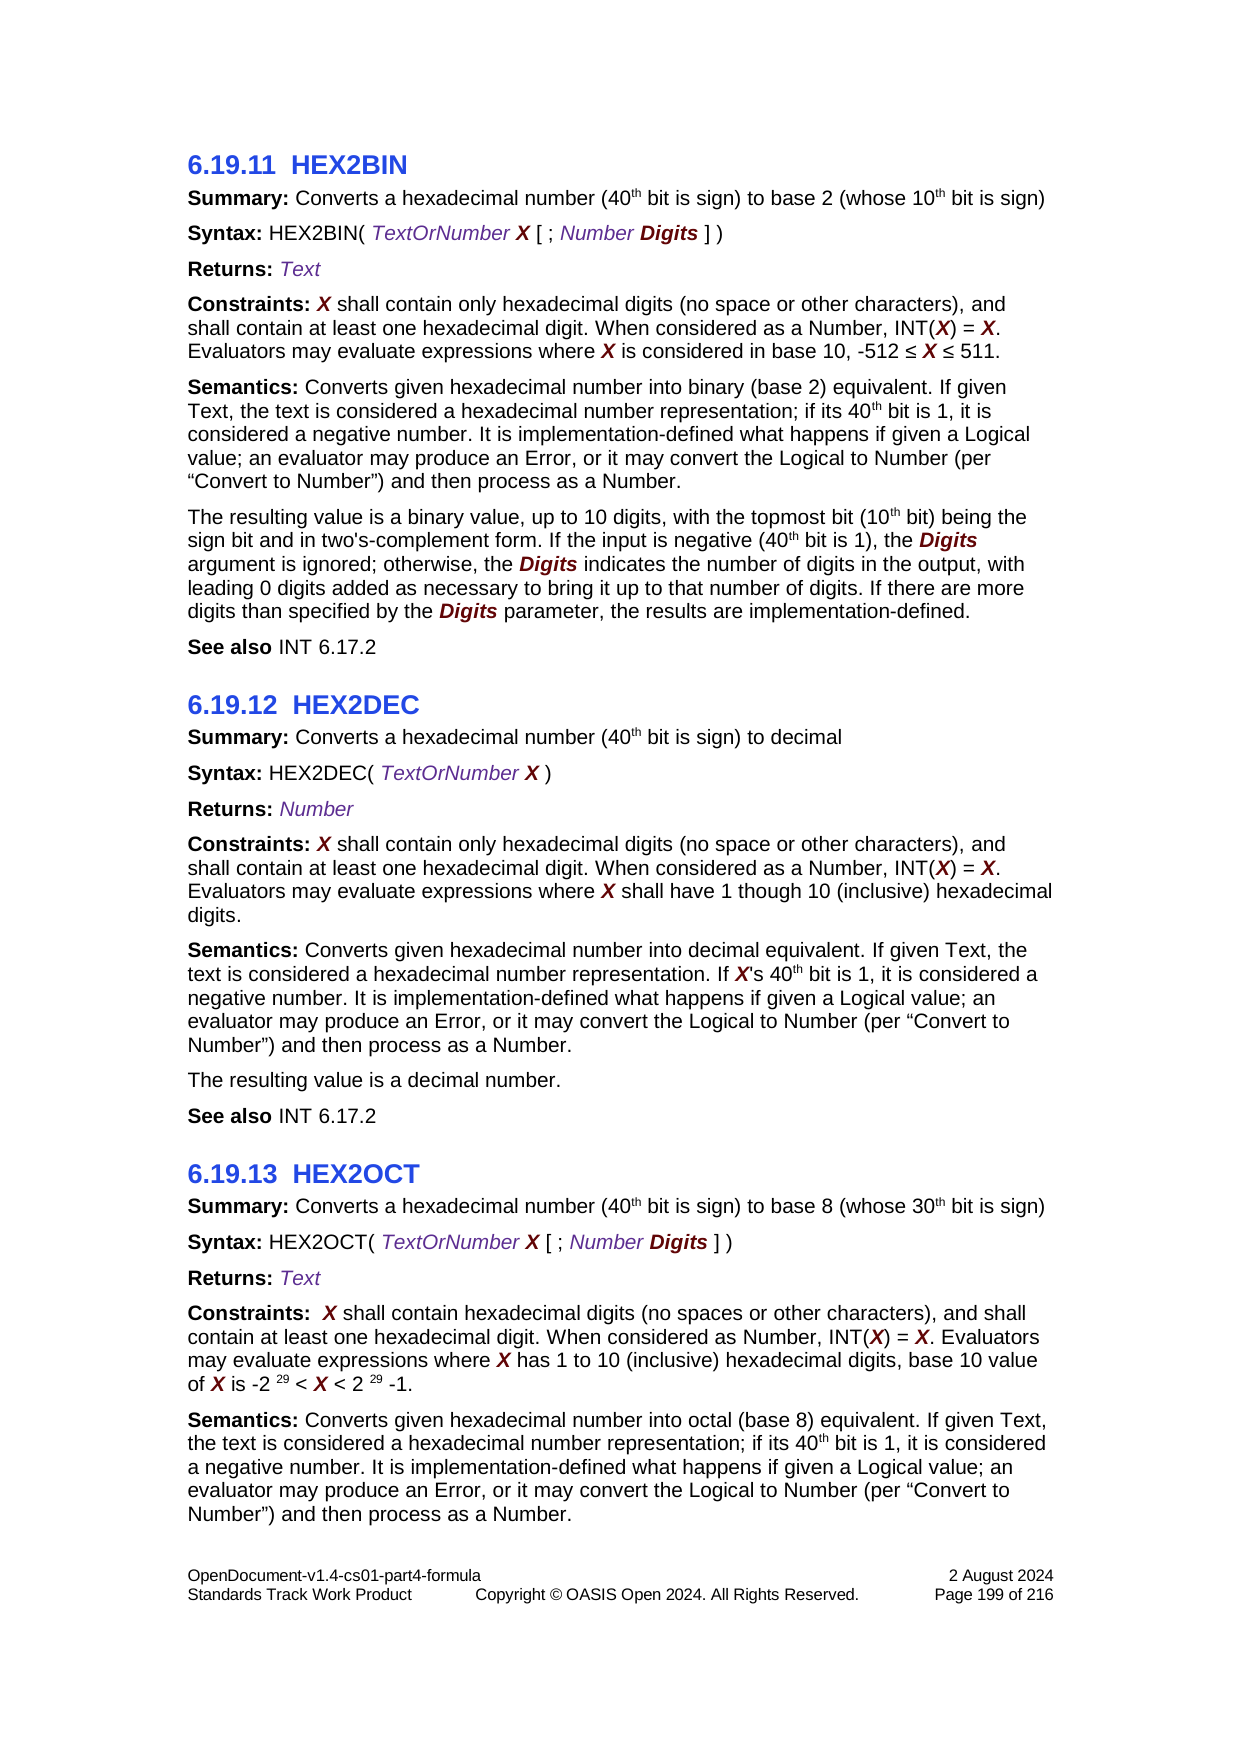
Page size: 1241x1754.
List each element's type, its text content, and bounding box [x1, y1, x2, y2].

text The resulting value is a binary value, up to 10 digits, with the topmost bit (10th bit) being the sign bit and in two's-complement form. If the input is negative (40th bit is 1), the Digits argument is ignored; otherwise, the Digits indicates the number of digits in the output, with leading 0 digits added as necessary to bring it up to that number of digits. If there are more digits than specified by the Digits parameter, the results are implementation-defined. [187, 505, 1053, 623]
text See also INT 6.17.2 [187, 1104, 1053, 1128]
text Syntax: HEX2OCT( TextOrNumber X [ ; Number Digits ] ) [187, 1231, 1053, 1254]
text Semantics: Converts given hexadecimal number into binary (base 2) equivalent. If given Text, the text is considered a hexadecimal number representation; if its 40th bit is 1, it is considered a negative number. It is implementation-defined what happens if given a Logical value; an evaluator may produce an Error, or it may convert the Logical to Number (per “Convert to Number”) and then process as a Number. [187, 376, 1053, 493]
text Semantics: Converts given hexadecimal number into octal (base 8) equivalent. If given Text, the text is considered a hexadecimal number representation; if its 40th bit is 1, it is considered a negative number. It is implementation-defined what happens if given a Logical value; an evaluator may produce an Error, or it may convert the Logical to Number (per “Convert to Number”) and then process as a Number. [187, 1408, 1053, 1526]
text Constraints: X shall contain hexadecimal digits (no spaces or other characters), and shall contain at least one hexadecimal digit. When considered as Number, INT(X) = X. Evaluators may evaluate expressions where X has 1 to 10 (inclusive) hexadecimal digits, base 10 value of X is -2 29 < X < 2 29 -1. [187, 1302, 1053, 1396]
subtitle HEX2DEC [187, 690, 1053, 720]
text Returns: Text [187, 257, 1053, 281]
text Semantics: Converts given hexadecimal number into decimal equivalent. If given Text, the text is considered a hexadecimal number representation. If X's 40th bit is 1, it is considered a negative number. It is implementation-defined what happens if given a Logical value; an evaluator may produce an Error, or it may convert the Logical to Number (per “Convert to Number”) and then process as a Number. [187, 939, 1053, 1057]
text Summary: Converts a hexadecimal number (40th bit is sign) to base 8 (whose 30th bit is sign) [187, 1195, 1053, 1218]
text Returns: Number [187, 797, 1053, 821]
subtitle HEX2OCT [187, 1159, 1053, 1189]
text Syntax: HEX2BIN( TextOrNumber X [ ; Number Digits ] ) [187, 222, 1053, 245]
text See also INT 6.17.2 [187, 635, 1053, 659]
text Syntax: HEX2DEC( TextOrNumber X ) [187, 761, 1053, 785]
subtitle HEX2BIN [187, 150, 1053, 180]
text Returns: Text [187, 1266, 1053, 1290]
text Constraints: X shall contain only hexadecimal digits (no space or other characters), and shall contain at least one hexadecimal digit. When considered as a Number, INT(X) = X. Evaluators may evaluate expressions where X is considered in base 10, -512 ≤ X ≤ 511. [187, 293, 1053, 363]
text The resulting value is a decimal number. [187, 1069, 1053, 1092]
text Summary: Converts a hexadecimal number (40th bit is sign) to decimal [187, 726, 1053, 749]
text Summary: Converts a hexadecimal number (40th bit is sign) to base 2 (whose 10th bit is sign) [187, 186, 1053, 209]
text Constraints: X shall contain only hexadecimal digits (no space or other characters), and shall contain at least one hexadecimal digit. When considered as a Number, INT(X) = X. Evaluators may evaluate expressions where X shall have 1 though 10 (inclusive) hexadecimal digits. [187, 833, 1053, 927]
